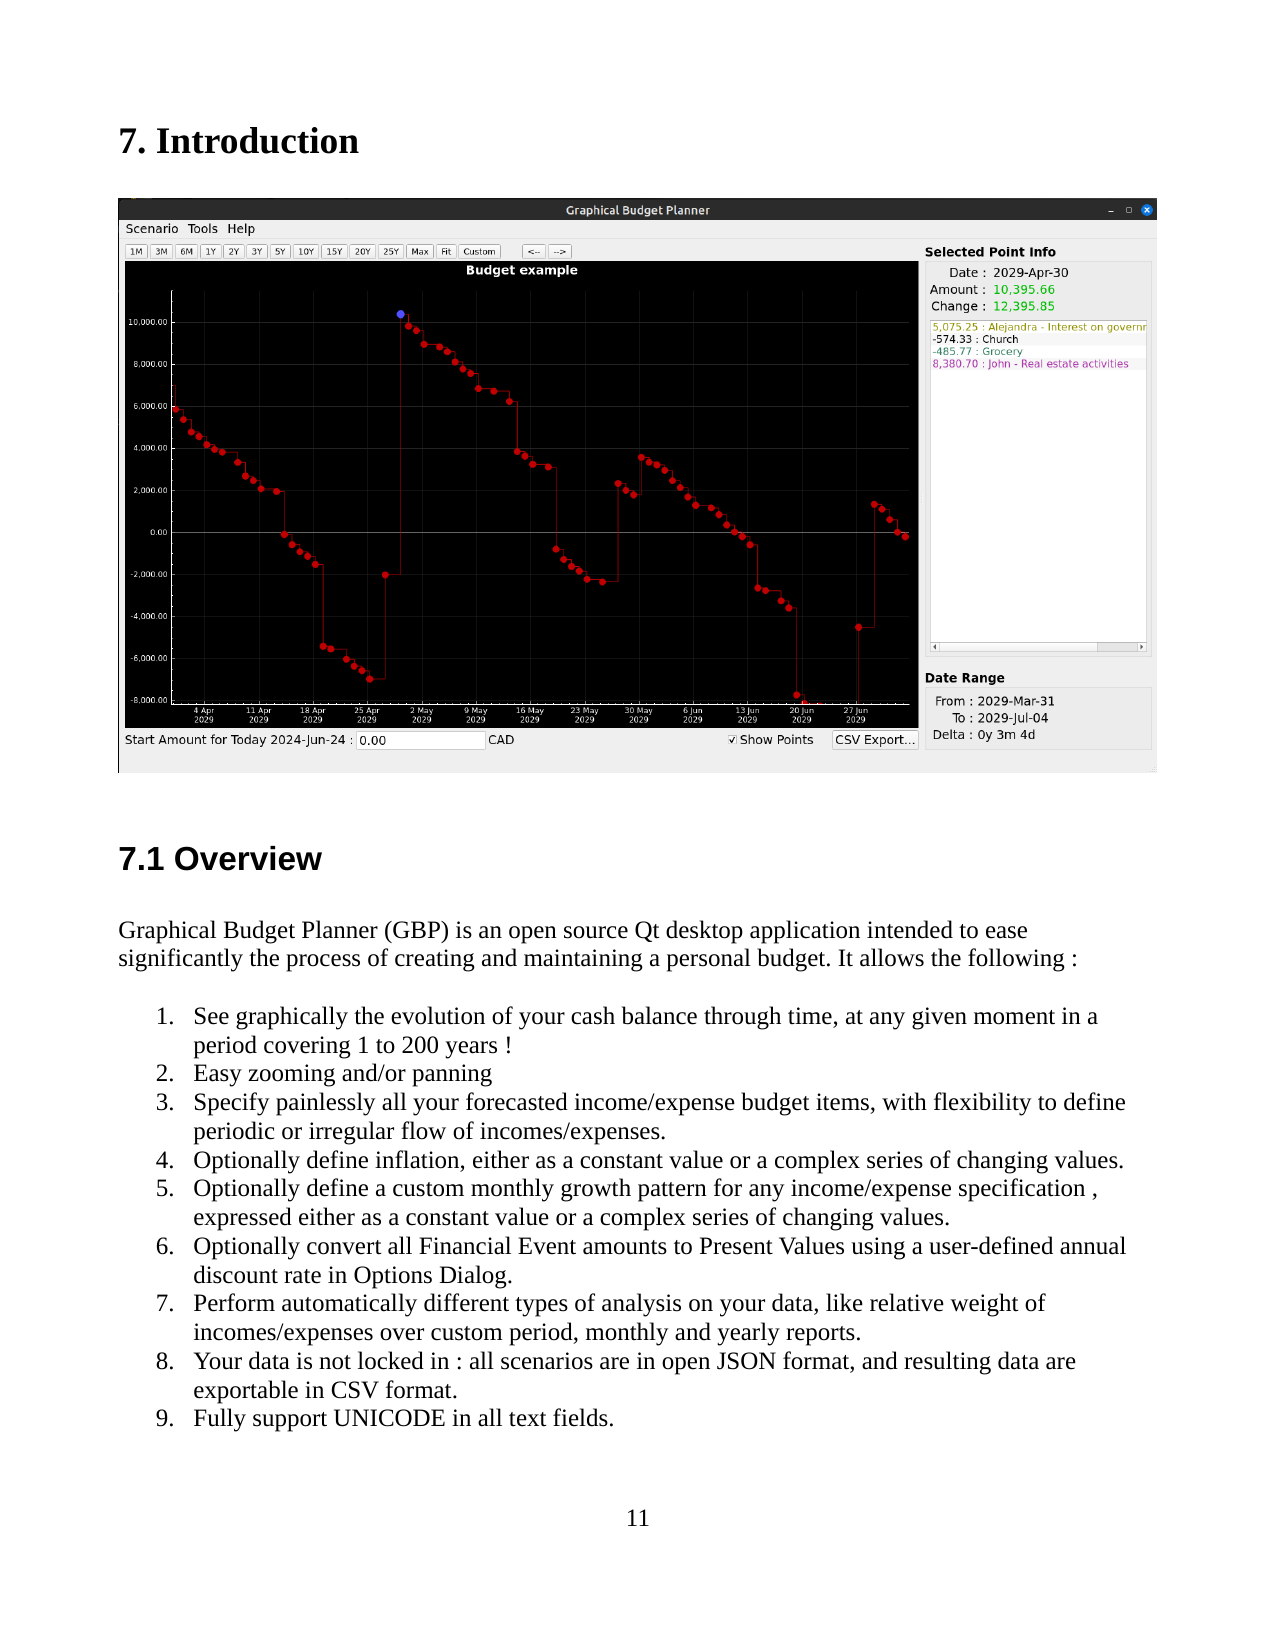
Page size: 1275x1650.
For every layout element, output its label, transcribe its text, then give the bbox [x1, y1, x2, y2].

picture [118, 198, 1157, 773]
list Fully support UNICODE in all text fields. [156, 1403, 1157, 1432]
list Perform automatically different types of analysis on your data, like relative weight of incomes/expenses over custom period, monthly and yearly reports. [156, 1288, 1157, 1346]
list Specify painlessly all your forecasted income/expense budget items, with flexibility to define periodic or irregular flow of incomes/expenses. [156, 1087, 1157, 1145]
list Optionally convert all Financial Event amounts to Present Values using a user-defined annual discount rate in Options Dialog. [156, 1231, 1157, 1288]
list Optionally define inflation, either as a constant value or a complex series of changing values. [156, 1145, 1157, 1173]
list See graphically the evolution of your cash balance through time, at any given moment in a period covering 1 to 200 years ! [156, 1001, 1157, 1058]
list Easy zooming and/or panning [156, 1058, 1157, 1087]
subtitle Introduction [118, 118, 1157, 161]
list Optionally define a custom monthly growth pattern for any income/expense specification , expressed either as a constant value or a complex series of changing values. [156, 1173, 1157, 1231]
text Graphical Budget Planner (GBP) is an open source Qt desktop application intended to ease significantly the process of creating and maintaining a personal budget. It allows the following : [118, 915, 1157, 972]
subtitle Overview [118, 839, 1157, 877]
list Your data is not locked in : all scenarios are in open JSON format, and resulting data are exportable in CSV format. [156, 1346, 1157, 1403]
